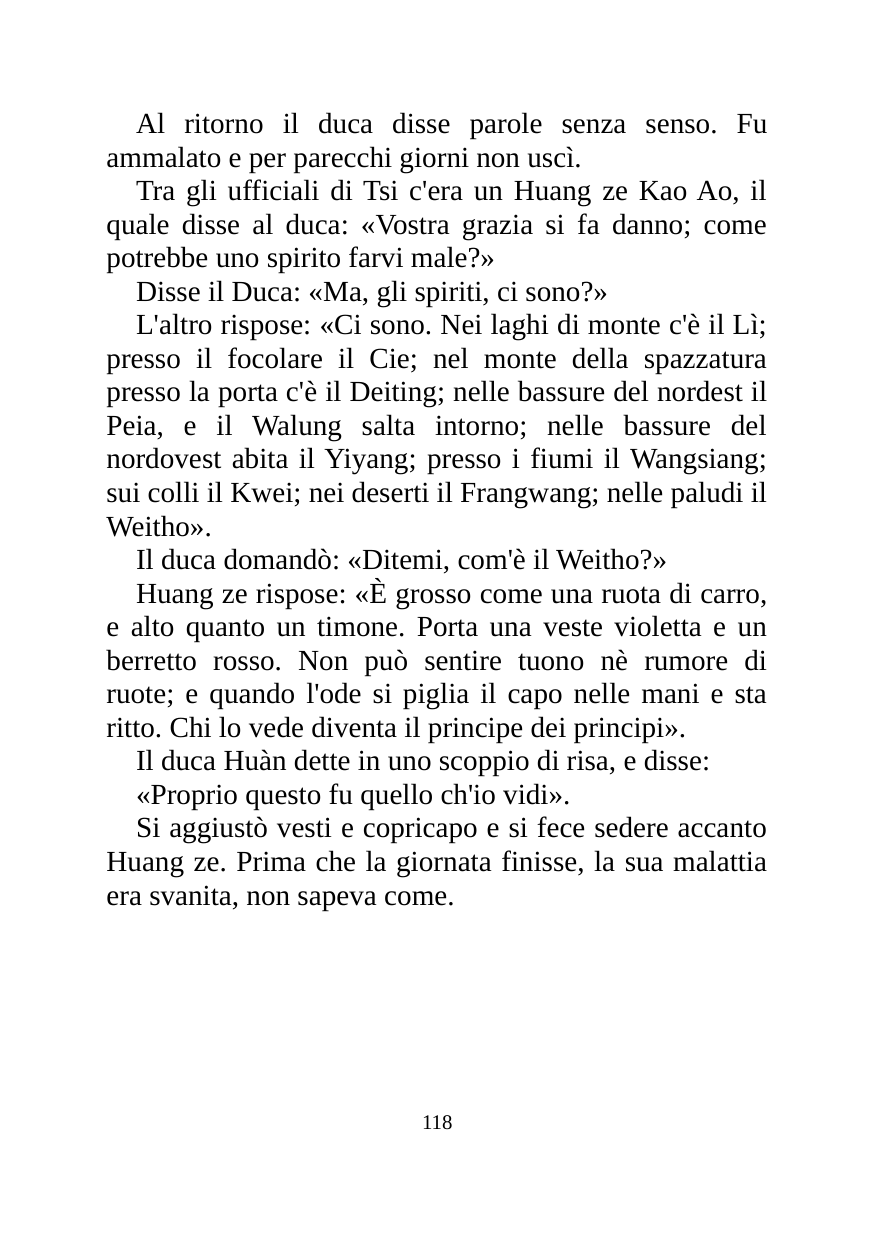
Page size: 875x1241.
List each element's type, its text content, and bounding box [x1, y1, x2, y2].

text Al ritorno il duca disse parole senza senso. Fu ammalato e per parecchi giorni non uscì. [106, 106, 768, 173]
text Il duca domandò: «Ditemi, com'è il Weitho?» [106, 542, 768, 576]
text Disse il Duca: «Ma, gli spiriti, ci sono?» [106, 274, 768, 307]
text L'altro rispose: «Ci sono. Nei laghi di monte c'è il Lì; presso il focolare il Cie; nel monte della spazzatura presso la porta c'è il Deiting; nelle bassure del nordest il Peia, e il Walung salta intorno; nelle bassure del nordovest abita il Yiyang; presso i fiumi il Wangsiang; sui colli il Kwei; nei deserti il Frangwang; nelle paludi il Weitho». [106, 307, 768, 542]
text Huang ze rispose: «È grosso come una ruota di carro, e alto quanto un timone. Porta una veste violetta e un berretto rosso. Non può sentire tuono nè rumore di ruote; e quando l'ode si piglia il capo nelle mani e sta ritto. Chi lo vede diventa il principe dei principi». [106, 576, 768, 743]
text «Proprio questo fu quello ch'io vidi». [106, 777, 768, 811]
text Tra gli ufficiali di Tsi c'era un Huang ze Kao Ao, il quale disse al duca: «Vostra grazia si fa danno; come potrebbe uno spirito farvi male?» [106, 173, 768, 274]
text Si aggiustò vesti e copricapo e si fece sedere accanto Huang ze. Prima che la giornata finisse, la sua malattia era svanita, non sapeva come. [106, 811, 768, 911]
text Il duca Huàn dette in uno scoppio di risa, e disse: [106, 743, 768, 777]
